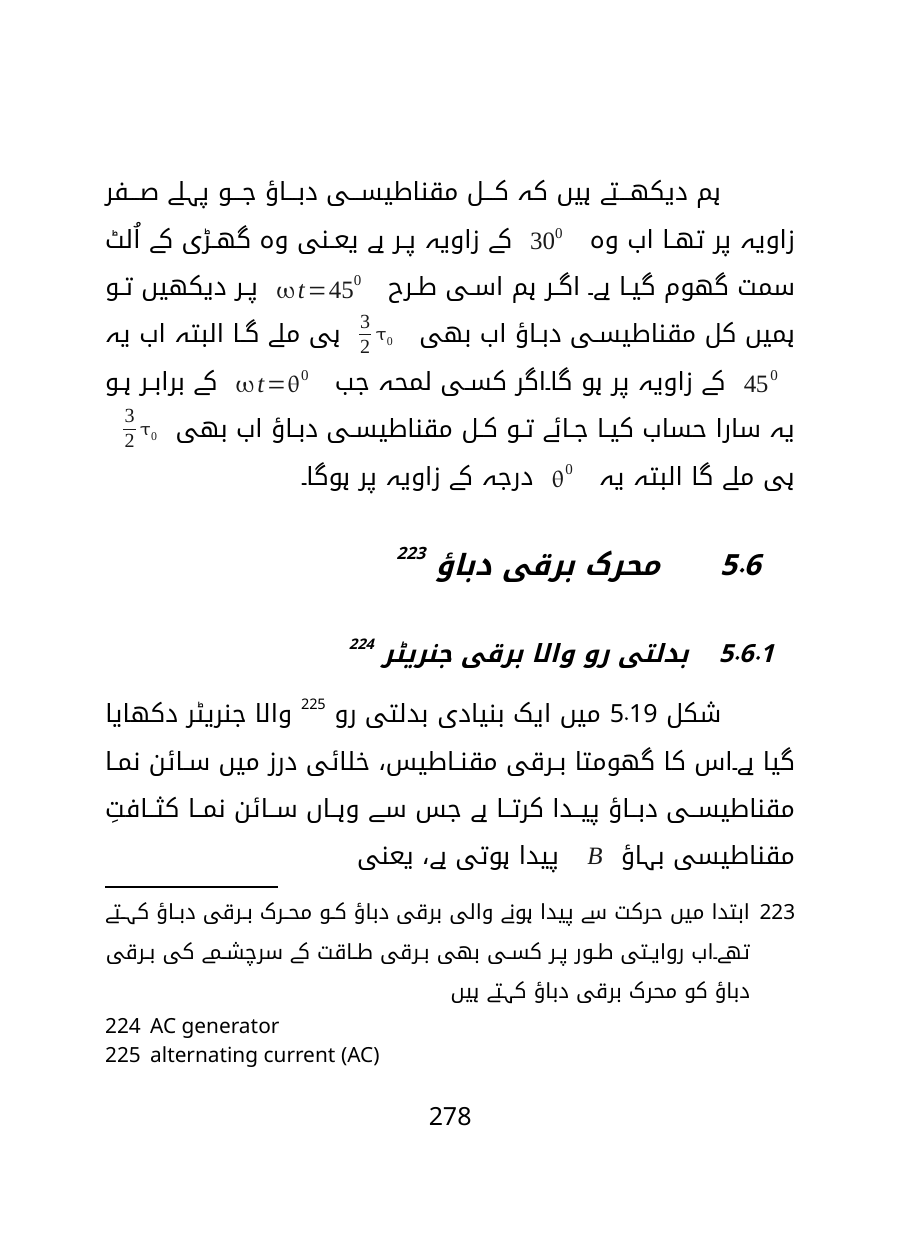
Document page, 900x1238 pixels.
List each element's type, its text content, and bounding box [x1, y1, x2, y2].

list AC generator [105, 1012, 795, 1040]
text شکل 5.19 میں ایک بنیادی بدلتی رو والا جنریٹر دکھایا گیا ہے۔اس کا گھومتا برقی مقناطیس، خلائی درز میں سائن نما مقناطیسی دباؤ پیدا کرتا ہے جس سے وہاں سائن نما کثافتِ مقناطیسی بہاؤ پیدا ہوتی ہے، یعنی [105, 691, 795, 880]
list ابتدا میں حرکت سے پیدا ہونے والی برقی دباؤ کو محرک برقی دباؤ کہتے تھے۔اب روایتی طور پر کسی بھی برقی طاقت کے سرچشمے کی برقی دباؤ کو محرک برقی دباؤ کہتے ہیں [105, 893, 795, 1012]
text alternating current (AC) [105, 1040, 795, 1068]
subtitle بدلتی رو والا برقی جنریٹر [105, 631, 718, 678]
text ہم دیکھتے ہیں کہ کل مقناطیسی دباؤ جو پہلے صفر زاویہ پر تھا اب وہ کے زاویہ پر ہے یعنی وہ گھڑی کے اُلٹ سمت گھوم گیا ہے۔ اگر ہم اسی طرح پر دیکھیں تو ہمیں کل مقناطیسی دباؤ اب بھی ہی ملے گا البتہ اب یہ کے زاویہ پر ہو گا۔اگر کسی لمحہ جب کے برابر ہو یہ سارا حساب کیا جائے تو کل مقناطیسی دباؤ اب بھیہی ملے گا البتہ یہ درجہ کے زاویہ پر ہوگا۔ [105, 168, 795, 500]
subtitle محرک برقی دباؤ [105, 538, 720, 593]
